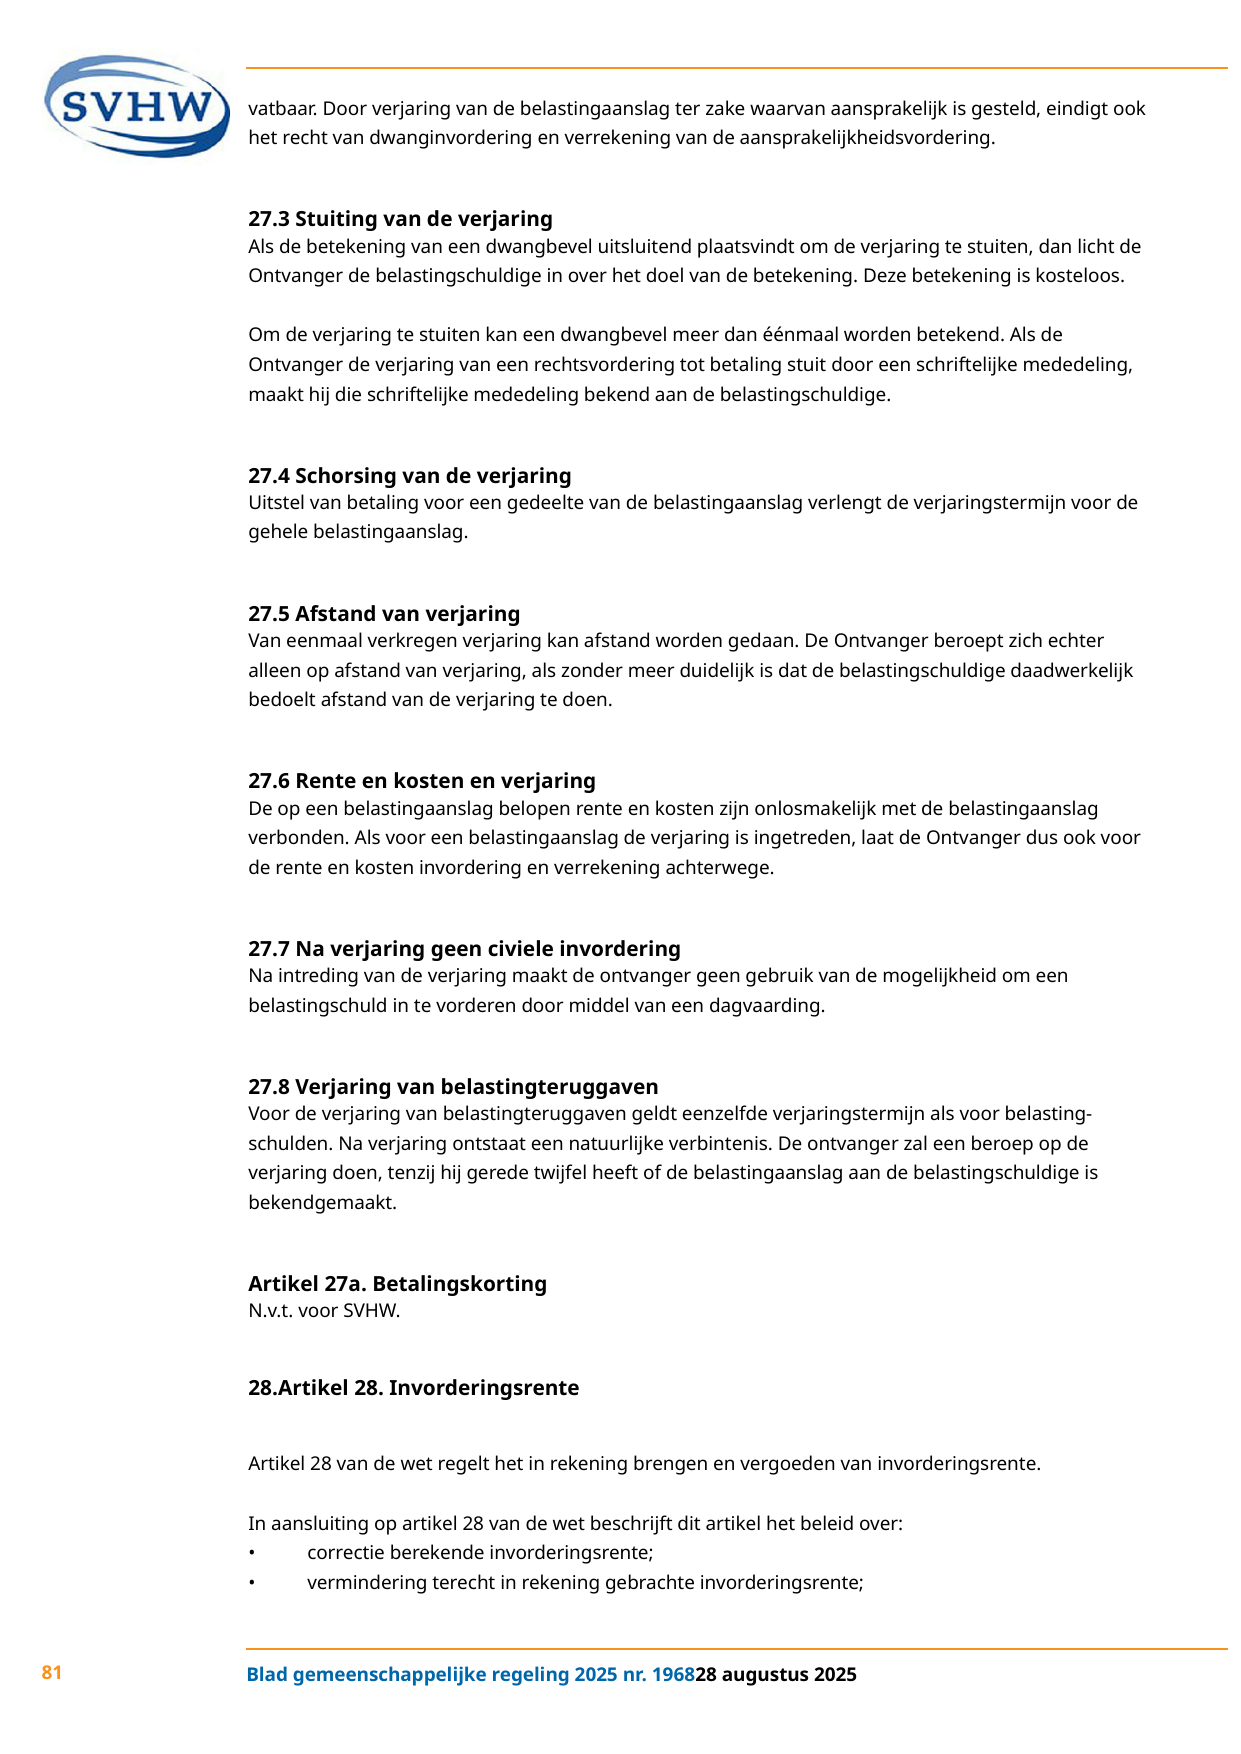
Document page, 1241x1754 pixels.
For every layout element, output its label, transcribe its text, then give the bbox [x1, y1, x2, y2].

text 28.Artikel 28. Invorderingsrente [248, 1373, 1152, 1401]
picture [41, 47, 231, 172]
text Na intreding van de verjaring maakt de ontvanger geen gebruik van de mogelijkheid om een belastingschuld in te vorderen door middel van een dagvaarding. [248, 962, 1152, 1018]
text 27.3 Stuiting van de verjaring [248, 204, 1152, 233]
text Uitstel van betaling voor een gedeelte van de belastingaanslag verlengt de verjaringstermijn voor de gehele belastingaanslag. [248, 489, 1152, 544]
text In aansluiting op artikel 28 van de wet beschrijft dit artikel het beleid over: [248, 1510, 1152, 1535]
text vatbaar. Door verjaring van de belastingaanslag ter zake waarvan aansprakelijk is gesteld, eindigt ook het recht van dwanginvordering en verrekening van de aansprakelijkheidsvordering. [248, 95, 1152, 150]
list vermindering terecht in rekening gebrachte invorderingsrente; [248, 1569, 1152, 1594]
text 27.5 Afstand van verjaring [248, 599, 1152, 627]
text De op een belastingaanslag belopen rente en kosten zijn onlosmakelijk met de belastingaanslag verbonden. Als voor een belastingaanslag de verjaring is ingetreden, laat de Ontvanger dus ook voor de rente en kosten invordering en verrekening achterwege. [248, 795, 1152, 880]
text 27.7 Na verjaring geen civiele invordering [248, 934, 1152, 962]
text 27.8 Verjaring van belastingteruggaven [248, 1072, 1152, 1100]
list correctie berekende invorderingsrente; [248, 1539, 1152, 1565]
text 27.4 Schorsing van de verjaring [248, 461, 1152, 489]
text Artikel 28 van de wet regelt het in rekening brengen en vergoeden van invorderingsrente. [248, 1451, 1152, 1476]
text 27.6 Rente en kosten en verjaring [248, 766, 1152, 795]
text N.v.t. voor SVHW. [248, 1298, 1152, 1323]
text Van eenmaal verkregen verjaring kan afstand worden gedaan. De Ontvanger beroept zich echter alleen op afstand van verjaring, als zonder meer duidelijk is dat de belastingschuldige daadwerkelijk bedoelt afstand van de verjaring te doen. [248, 627, 1152, 712]
text Artikel 27a. Betalingskorting [248, 1269, 1152, 1298]
text Als de betekening van een dwangbevel uitsluitend plaatsvindt om de verjaring te stuiten, dan licht de Ontvanger de belastingschuldige in over het doel van de betekening. Deze betekening is kosteloos. [248, 233, 1152, 288]
text Voor de verjaring van belastingteruggaven geldt eenzelfde verjaringstermijn als voor belasting-schulden. Na verjaring ontstaat een natuurlijke verbintenis. De ontvanger zal een beroep op de verjaring doen, tenzij hij gerede twijfel heeft of de belastingaanslag aan de belastingschuldige is bekendgemaakt. [248, 1100, 1152, 1215]
text Om de verjaring te stuiten kan een dwangbevel meer dan éénmaal worden betekend. Als de Ontvanger de verjaring van een rechtsvordering tot betaling stuit door een schriftelijke mededeling, maakt hij die schriftelijke mededeling bekend aan de belastingschuldige. [248, 322, 1152, 406]
